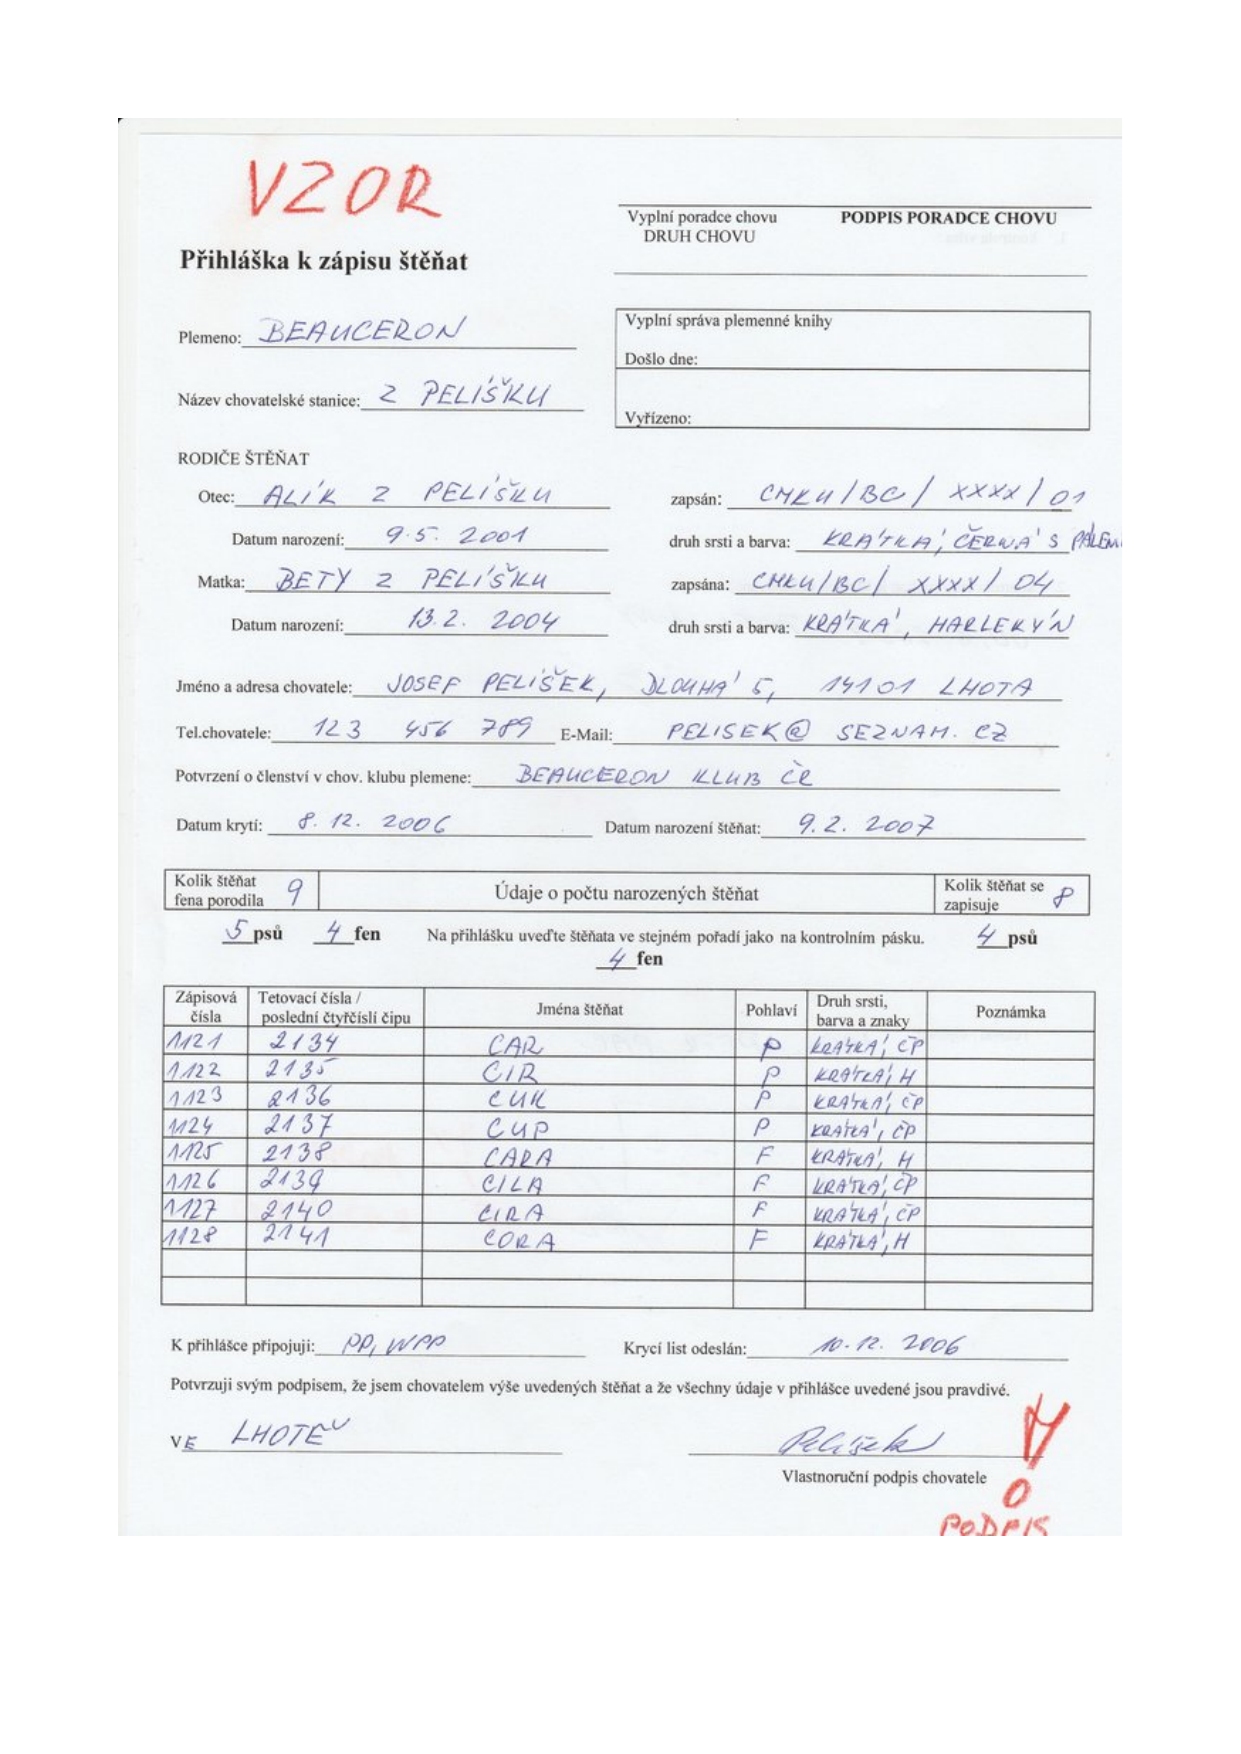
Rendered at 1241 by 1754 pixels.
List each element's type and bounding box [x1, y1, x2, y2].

picture [118, 118, 1123, 1536]
